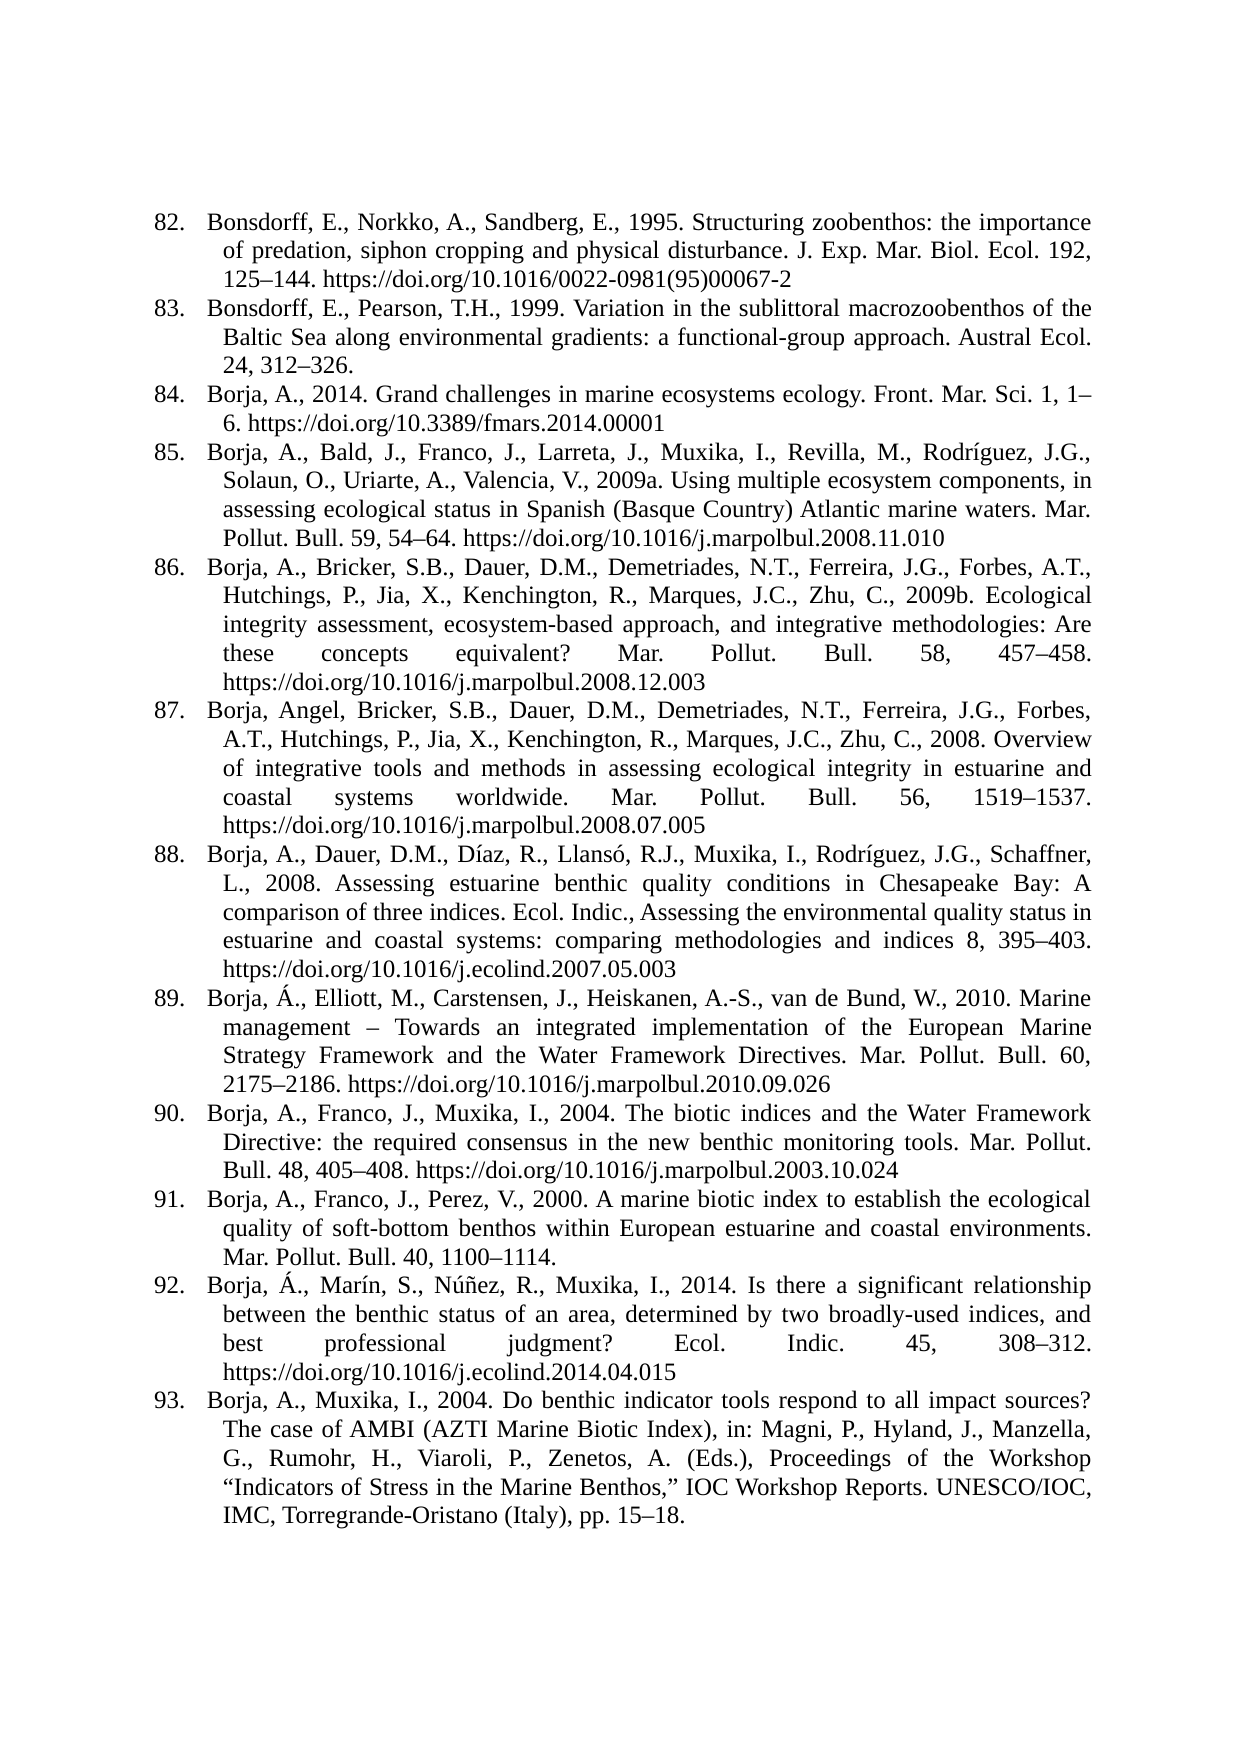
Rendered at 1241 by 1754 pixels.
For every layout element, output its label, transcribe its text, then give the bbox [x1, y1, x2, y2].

list Borja, A., 2014. Grand challenges in marine ecosystems ecology. Front. Mar. Sci. 1, 1–6. https://doi.org/10.3389/fmars.2014.00001 [185, 379, 1093, 437]
list Borja, A., Bald, J., Franco, J., Larreta, J., Muxika, I., Revilla, M., Rodríguez, J.G., Solaun, O., Uriarte, A., Valencia, V., 2009a. Using multiple ecosystem components, in assessing ecological status in Spanish (Basque Country) Atlantic marine waters. Mar. Pollut. Bull. 59, 54–64. https://doi.org/10.1016/j.marpolbul.2008.11.010 [185, 437, 1093, 552]
list Borja, A., Dauer, D.M., Díaz, R., Llansó, R.J., Muxika, I., Rodríguez, J.G., Schaffner, L., 2008. Assessing estuarine benthic quality conditions in Chesapeake Bay: A comparison of three indices. Ecol. Indic., Assessing the environmental quality status in estuarine and coastal systems: comparing methodologies and indices 8, 395–403. https://doi.org/10.1016/j.ecolind.2007.05.003 [185, 839, 1093, 983]
list Borja, Á., Marín, S., Núñez, R., Muxika, I., 2014. Is there a significant relationship between the benthic status of an area, determined by two broadly-used indices, and best professional judgment? Ecol. Indic. 45, 308–312. https://doi.org/10.1016/j.ecolind.2014.04.015 [185, 1270, 1093, 1385]
list Borja, A., Bricker, S.B., Dauer, D.M., Demetriades, N.T., Ferreira, J.G., Forbes, A.T., Hutchings, P., Jia, X., Kenchington, R., Marques, J.C., Zhu, C., 2009b. Ecological integrity assessment, ecosystem-based approach, and integrative methodologies: Are these concepts equivalent? Mar. Pollut. Bull. 58, 457–458. https://doi.org/10.1016/j.marpolbul.2008.12.003 [185, 552, 1093, 695]
list Bonsdorff, E., Pearson, T.H., 1999. Variation in the sublittoral macrozoobenthos of the Baltic Sea along environmental gradients: a functional-group approach. Austral Ecol. 24, 312–326. [185, 293, 1093, 379]
list Bonsdorff, E., Norkko, A., Sandberg, E., 1995. Structuring zoobenthos: the importance of predation, siphon cropping and physical disturbance. J. Exp. Mar. Biol. Ecol. 192, 125–144. https://doi.org/10.1016/0022-0981(95)00067-2 [185, 207, 1093, 293]
list Borja, Á., Elliott, M., Carstensen, J., Heiskanen, A.-S., van de Bund, W., 2010. Marine management – Towards an integrated implementation of the European Marine Strategy Framework and the Water Framework Directives. Mar. Pollut. Bull. 60, 2175–2186. https://doi.org/10.1016/j.marpolbul.2010.09.026 [185, 983, 1093, 1098]
list Borja, Angel, Bricker, S.B., Dauer, D.M., Demetriades, N.T., Ferreira, J.G., Forbes, A.T., Hutchings, P., Jia, X., Kenchington, R., Marques, J.C., Zhu, C., 2008. Overview of integrative tools and methods in assessing ecological integrity in estuarine and coastal systems worldwide. Mar. Pollut. Bull. 56, 1519–1537. https://doi.org/10.1016/j.marpolbul.2008.07.005 [185, 695, 1093, 839]
list Borja, A., Franco, J., Perez, V., 2000. A marine biotic index to establish the ecological quality of soft-bottom benthos within European estuarine and coastal environments. Mar. Pollut. Bull. 40, 1100–1114. [185, 1184, 1093, 1270]
list Borja, A., Franco, J., Muxika, I., 2004. The biotic indices and the Water Framework Directive: the required consensus in the new benthic monitoring tools. Mar. Pollut. Bull. 48, 405–408. https://doi.org/10.1016/j.marpolbul.2003.10.024 [185, 1098, 1093, 1184]
list Borja, A., Muxika, I., 2004. Do benthic indicator tools respond to all impact sources? The case of AMBI (AZTI Marine Biotic Index), in: Magni, P., Hyland, J., Manzella, G., Rumohr, H., Viaroli, P., Zenetos, A. (Eds.), Proceedings of the Workshop “Indicators of Stress in the Marine Benthos,” IOC Workshop Reports. UNESCO/IOC, IMC, Torregrande-Oristano (Italy), pp. 15–18. [185, 1385, 1093, 1529]
